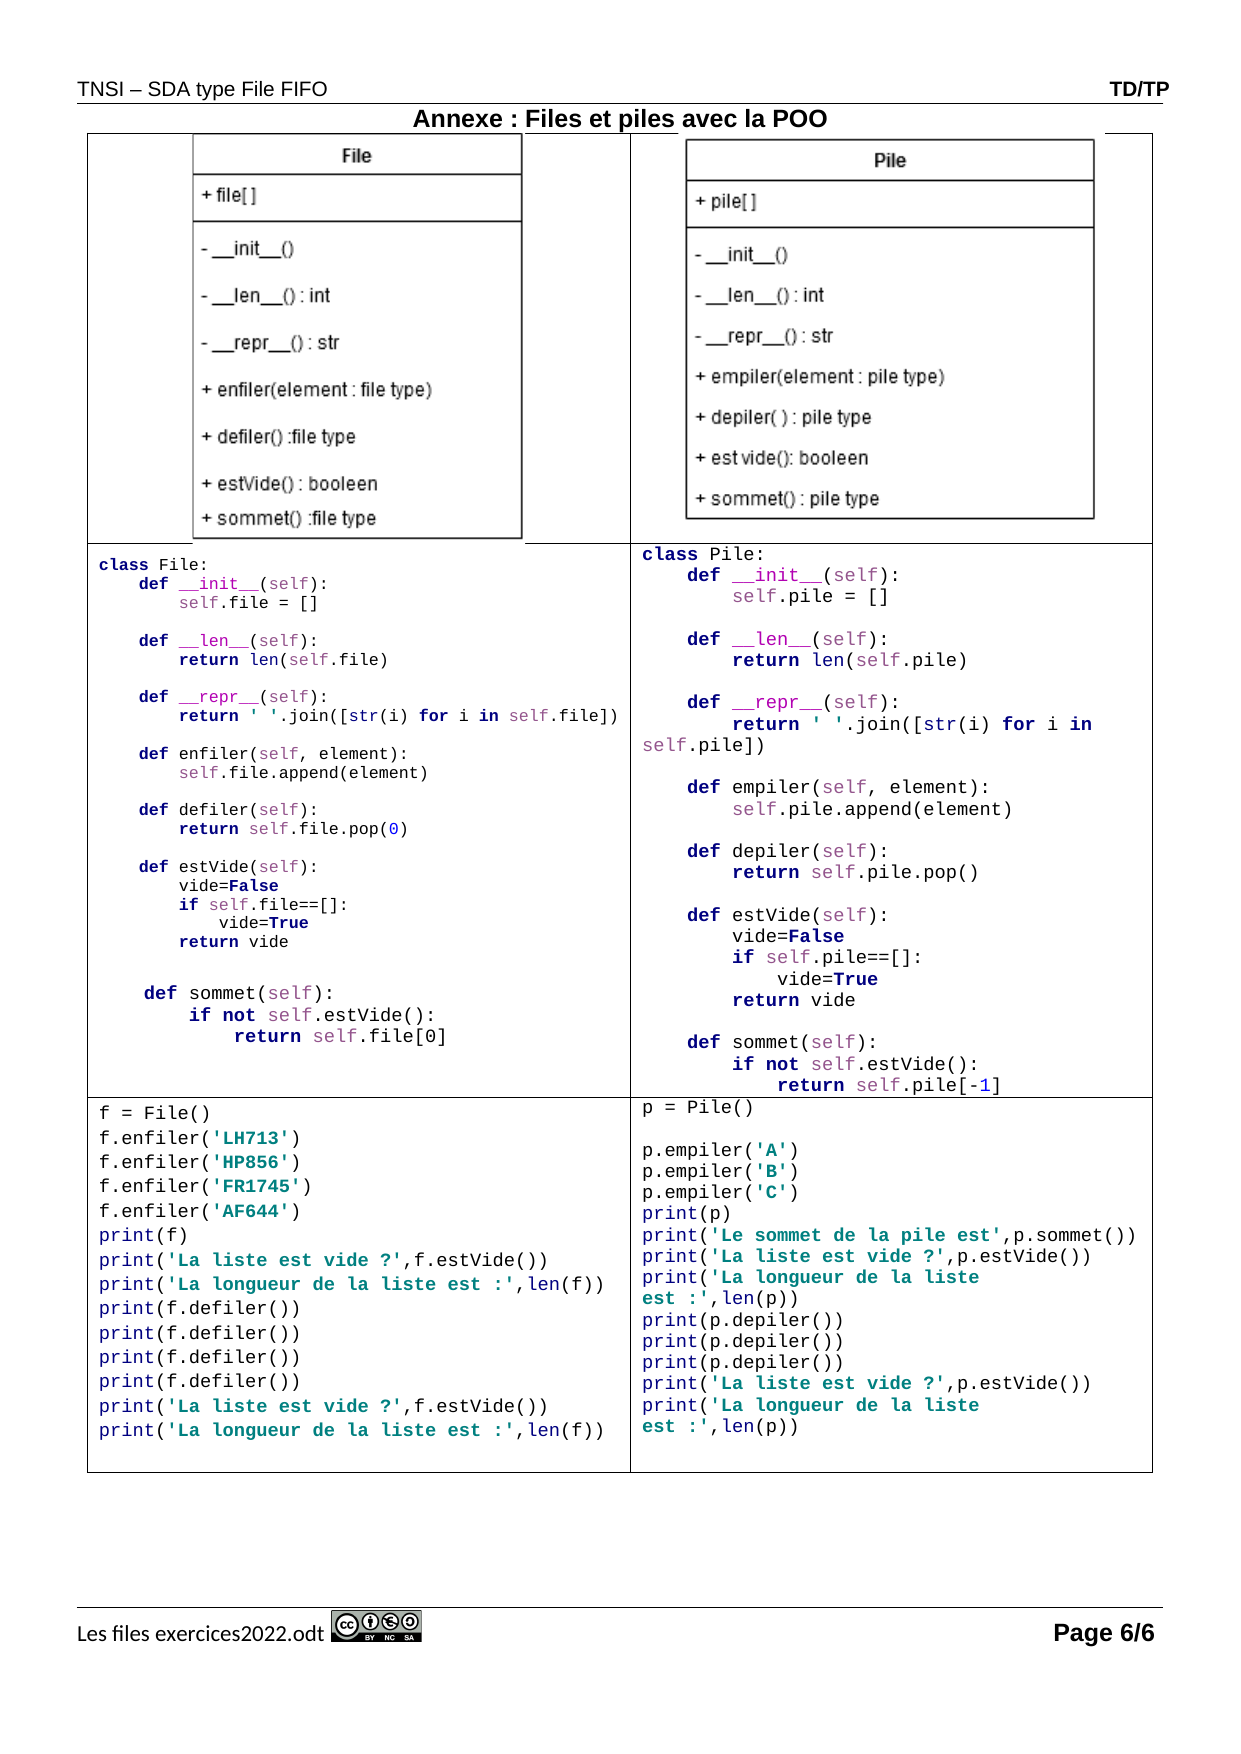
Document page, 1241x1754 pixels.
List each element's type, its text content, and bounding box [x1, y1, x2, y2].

table_header [631, 134, 1152, 543]
table_cell f = File() f.enfiler('LH713') f.enfiler('HP856') f.enfiler('FR1745') f.enfiler('AF644') print(f) print('La liste est vide ?',f.estVide()) print('La longueur de la liste est :',len(f)) print(f.defiler()) print(f.defiler()) print(f.defiler()) print(f.defiler()) print('La liste est vide ?',f.estVide()) print('La longueur de la liste est :',len(f)) [88, 1098, 630, 1472]
table_header [526, 134, 630, 543]
text Annexe : Files et piles avec la POO [77, 104, 1163, 133]
table_cell class File: def __init__(self): self.file = [] def __len__(self): return len(self.file) def __repr__(self): return ' '.join([str(i) for i in self.file]) def enfiler(self, element): self.file.append(element) def defiler(self): return self.file.pop(0) def estVide(self): vide=False if self.file==[]: vide=True return vide def sommet(self): if not self.estVide(): return self.file[0] [88, 544, 630, 1097]
table_cell p = Pile() p.empiler('A') p.empiler('B') p.empiler('C') print(p) print('Le sommet de la pile est',p.sommet()) print('La liste est vide ?',p.estVide()) print('La longueur de la liste est :',len(p)) print(p.depiler()) print(p.depiler()) print(p.depiler()) print('La liste est vide ?',p.estVide()) print('La longueur de la liste est :',len(p)) [631, 1098, 1152, 1472]
picture [331, 1610, 422, 1642]
table_header [88, 134, 192, 543]
